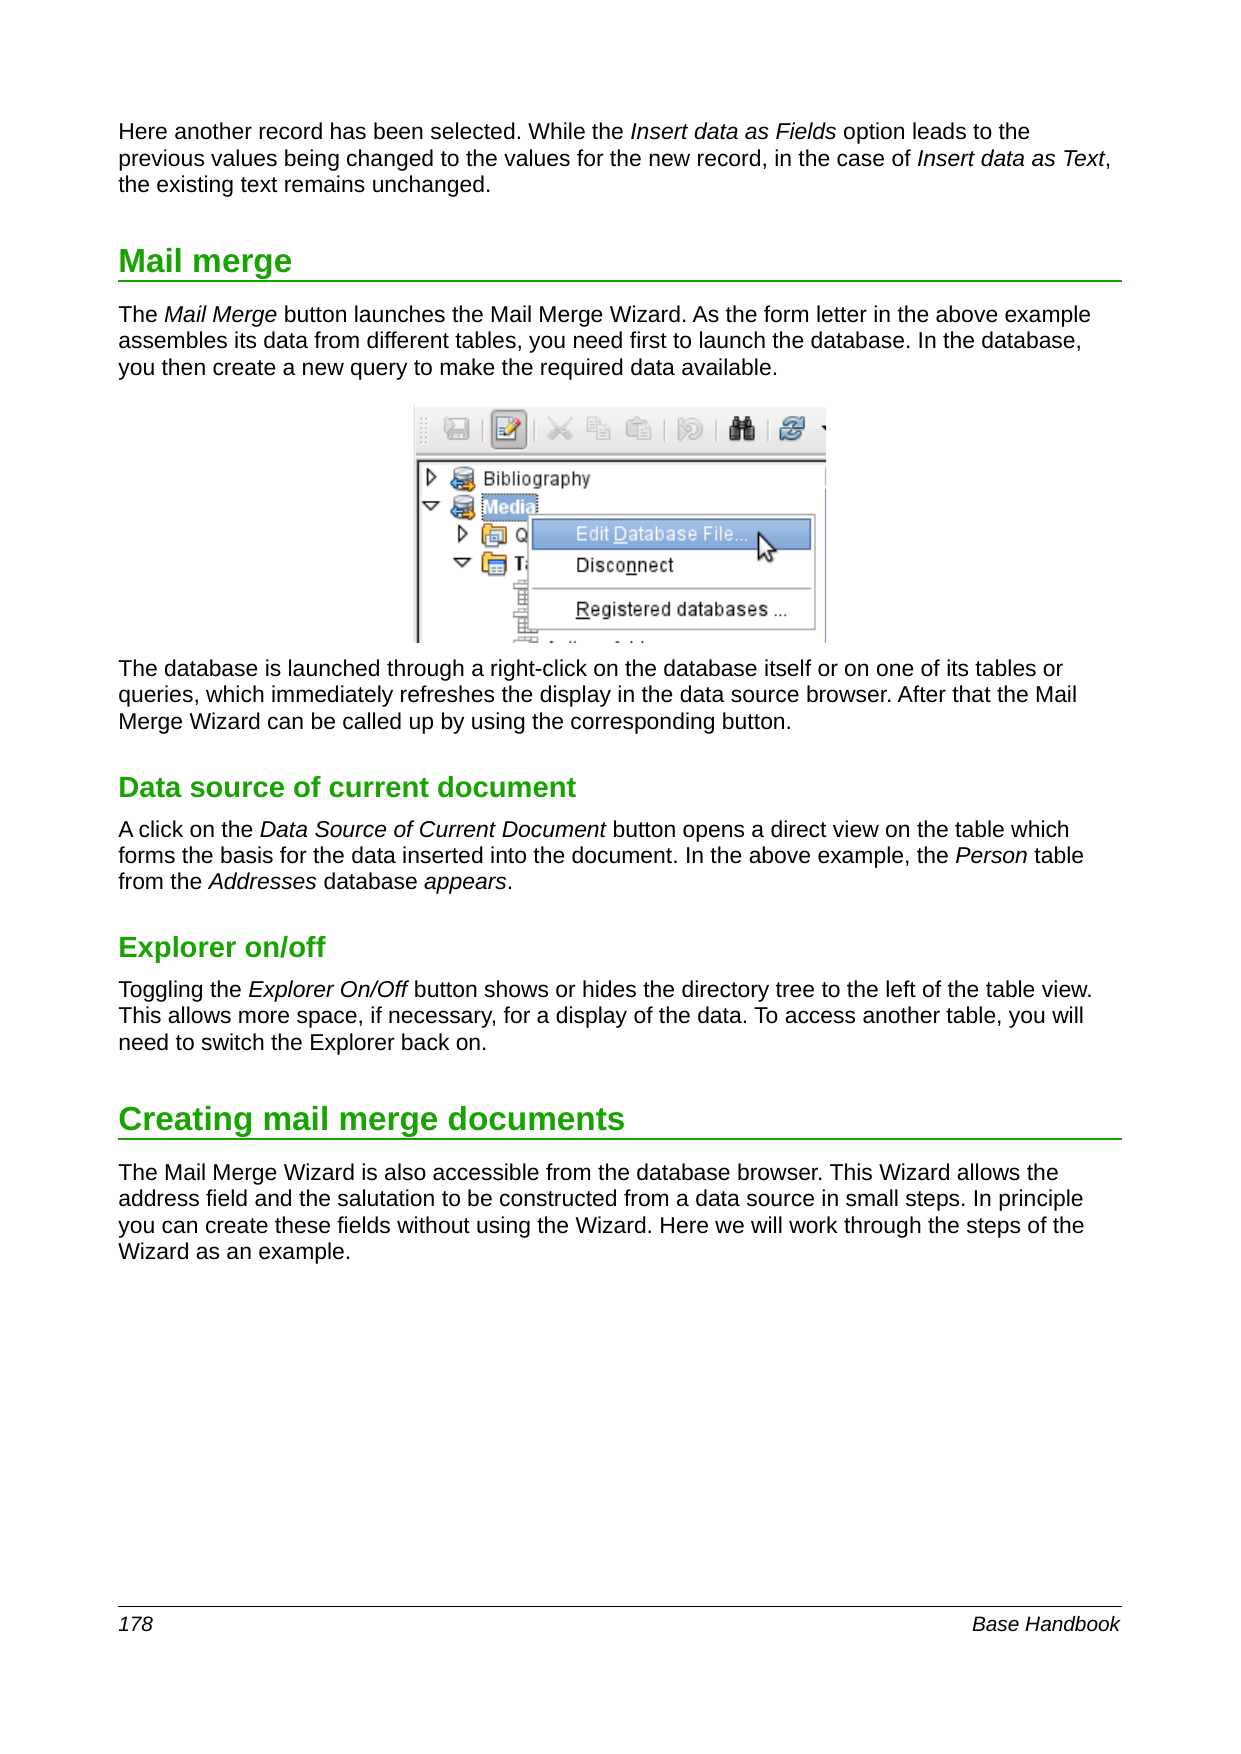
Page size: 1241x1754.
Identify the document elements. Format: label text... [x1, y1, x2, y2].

text A click on the Data Source of Current Document button opens a direct view on the table which forms the basis for the data inserted into the document. In the above example, the Person table from the Addresses database appears. [118, 816, 1122, 894]
text The Mail Merge button launches the Mail Merge Wizard. As the form letter in the above example assembles its data from different tables, you need first to launch the database. In the database, you then create a new query to make the required data available. [118, 301, 1122, 380]
subtitle Mail merge [118, 242, 1122, 280]
text Here another record has been selected. While the Insert data as Fields option leads to the previous values being changed to the values for the new record, in the case of Insert data as Text, the existing text remains unchanged. [118, 118, 1122, 197]
subtitle Creating mail merge documents [118, 1099, 1122, 1138]
text The database is launched through a right-click on the database itself or on one of its tables or queries, which immediately refreshes the display in the data source browser. After that the Mail Merge Wizard can be called up by using the corresponding button. [118, 655, 1122, 734]
text Toggling the Explorer On/Off button shows or hides the directory tree to the left of the table view. This allows more space, if necessary, for a display of the data. To access another table, you will need to switch the Explorer back on. [118, 976, 1122, 1055]
subtitle Explorer on/off [118, 930, 1122, 964]
text The Mail Merge Wizard is also accessible from the database browser. This Wizard allows the address field and the salutation to be constructed from a data source in small steps. In principle you can create these fields without using the Wizard. Here we will work through the steps of the Wizard as an example. [118, 1159, 1122, 1264]
subtitle Data source of current document [118, 769, 1122, 803]
picture [413, 405, 827, 643]
